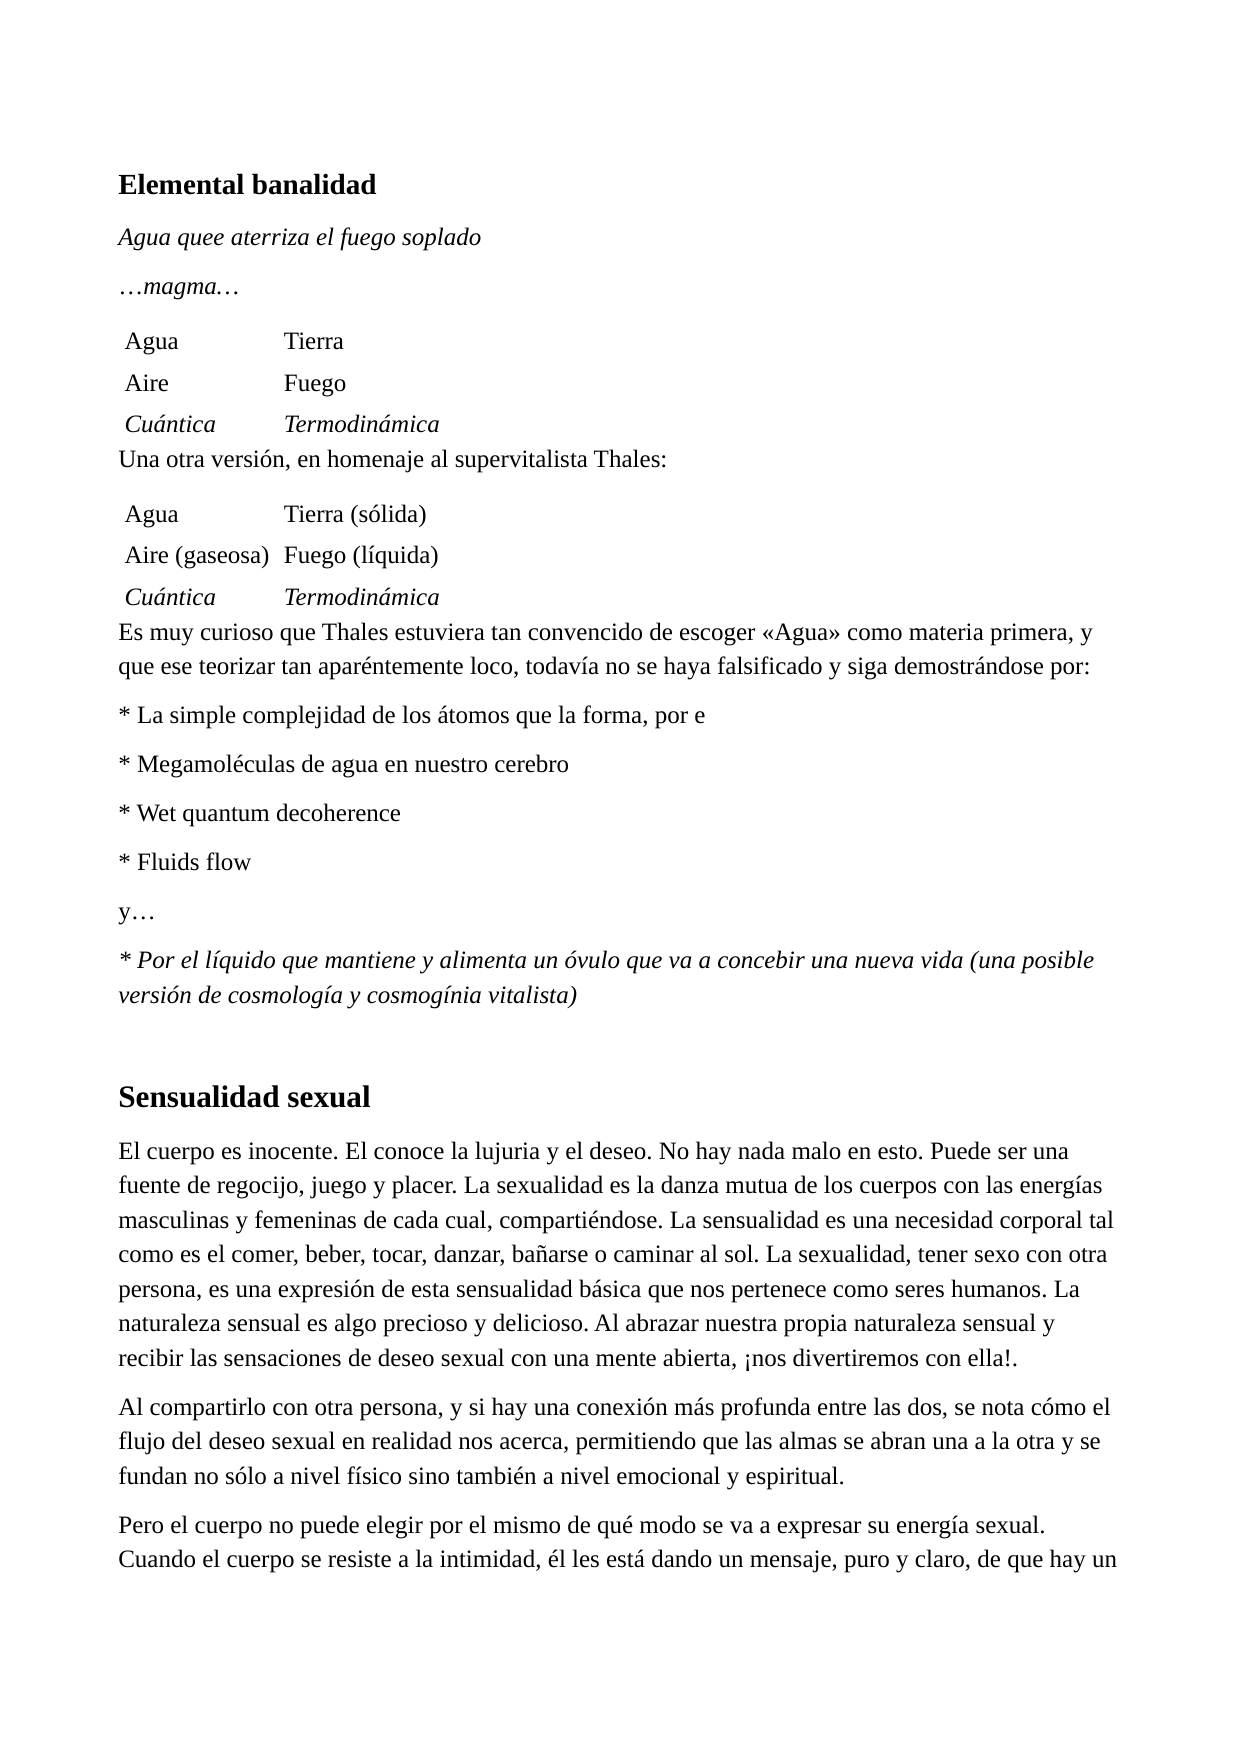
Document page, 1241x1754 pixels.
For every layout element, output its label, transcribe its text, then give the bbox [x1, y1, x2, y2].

text Es muy curioso que Thales estuviera tan convencido de escoger «Agua» como materia primera, y que ese teorizar tan aparéntemente loco, todavía no se haya falsificado y siga demostrándose por: [118, 617, 1122, 680]
table_cell Termodinámica [278, 575, 460, 617]
text Al compartirlo con otra persona, y si hay una conexión más profunda entre las dos, se nota cómo el flujo del deseo sexual en realidad nos acerca, permitiendo que las almas se abran una a la otra y se fundan no sólo a nivel físico sino también a nivel emocional y espiritual. [118, 1392, 1122, 1489]
table_cell Fuego (líquida) [278, 534, 460, 575]
table_cell Aire [118, 361, 277, 403]
table_header Tierra (sólida) [278, 493, 460, 534]
text Sensualidad sexual [118, 1078, 1122, 1114]
table_cell Cuántica [118, 403, 277, 444]
text Una otra versión, en homenaje al supervitalista Thales: [118, 444, 1122, 473]
text y… [118, 896, 1122, 925]
text Agua quee aterriza el fuego soplado [118, 222, 1122, 251]
table_cell Cuántica [118, 575, 277, 617]
text …magma… [118, 271, 1122, 300]
text Elemental banalidad [118, 167, 1122, 201]
text * Wet quantum decoherence [118, 798, 1122, 827]
table_cell Aire (gaseosa) [118, 534, 277, 575]
text El cuerpo es inocente. El conoce la lujuria y el deseo. No hay nada malo en esto. Puede ser una fuente de regocijo, juego y placer. La sexualidad es la danza mutua de los cuerpos con las energías masculinas y femeninas de cada cual, compartiéndose. La sensualidad es una necesidad corporal tal como es el comer, beber, tocar, danzar, bañarse o caminar al sol. La sexualidad, tener sexo con otra persona, es una expresión de esta sensualidad básica que nos pertenece como seres humanos. La naturaleza sensual es algo precioso y delicioso. Al abrazar nuestra propia naturaleza sensual y recibir las sensaciones de deseo sexual con una mente abierta, ¡nos divertiremos con ella!. [118, 1136, 1122, 1371]
table_cell Fuego [278, 361, 460, 403]
text * Megamoléculas de agua en nuestro cerebro [118, 749, 1122, 778]
table_header Agua [118, 320, 277, 361]
table_header Agua [118, 493, 277, 534]
text * La simple complejidad de los átomos que la forma, por e [118, 700, 1122, 729]
text Pero el cuerpo no puede elegir por el mismo de qué modo se va a expresar su energía sexual. Cuando el cuerpo se resiste a la intimidad, él les está dando un mensaje, puro y claro, de que hay un [118, 1510, 1122, 1573]
table_header Tierra [278, 320, 460, 361]
text * Fluids flow [118, 847, 1122, 876]
text * Por el líquido que mantiene y alimenta un óvulo que va a concebir una nueva vida (una posible versión de cosmología y cosmogínia vitalista) [118, 946, 1122, 1009]
table_cell Termodinámica [278, 403, 460, 444]
